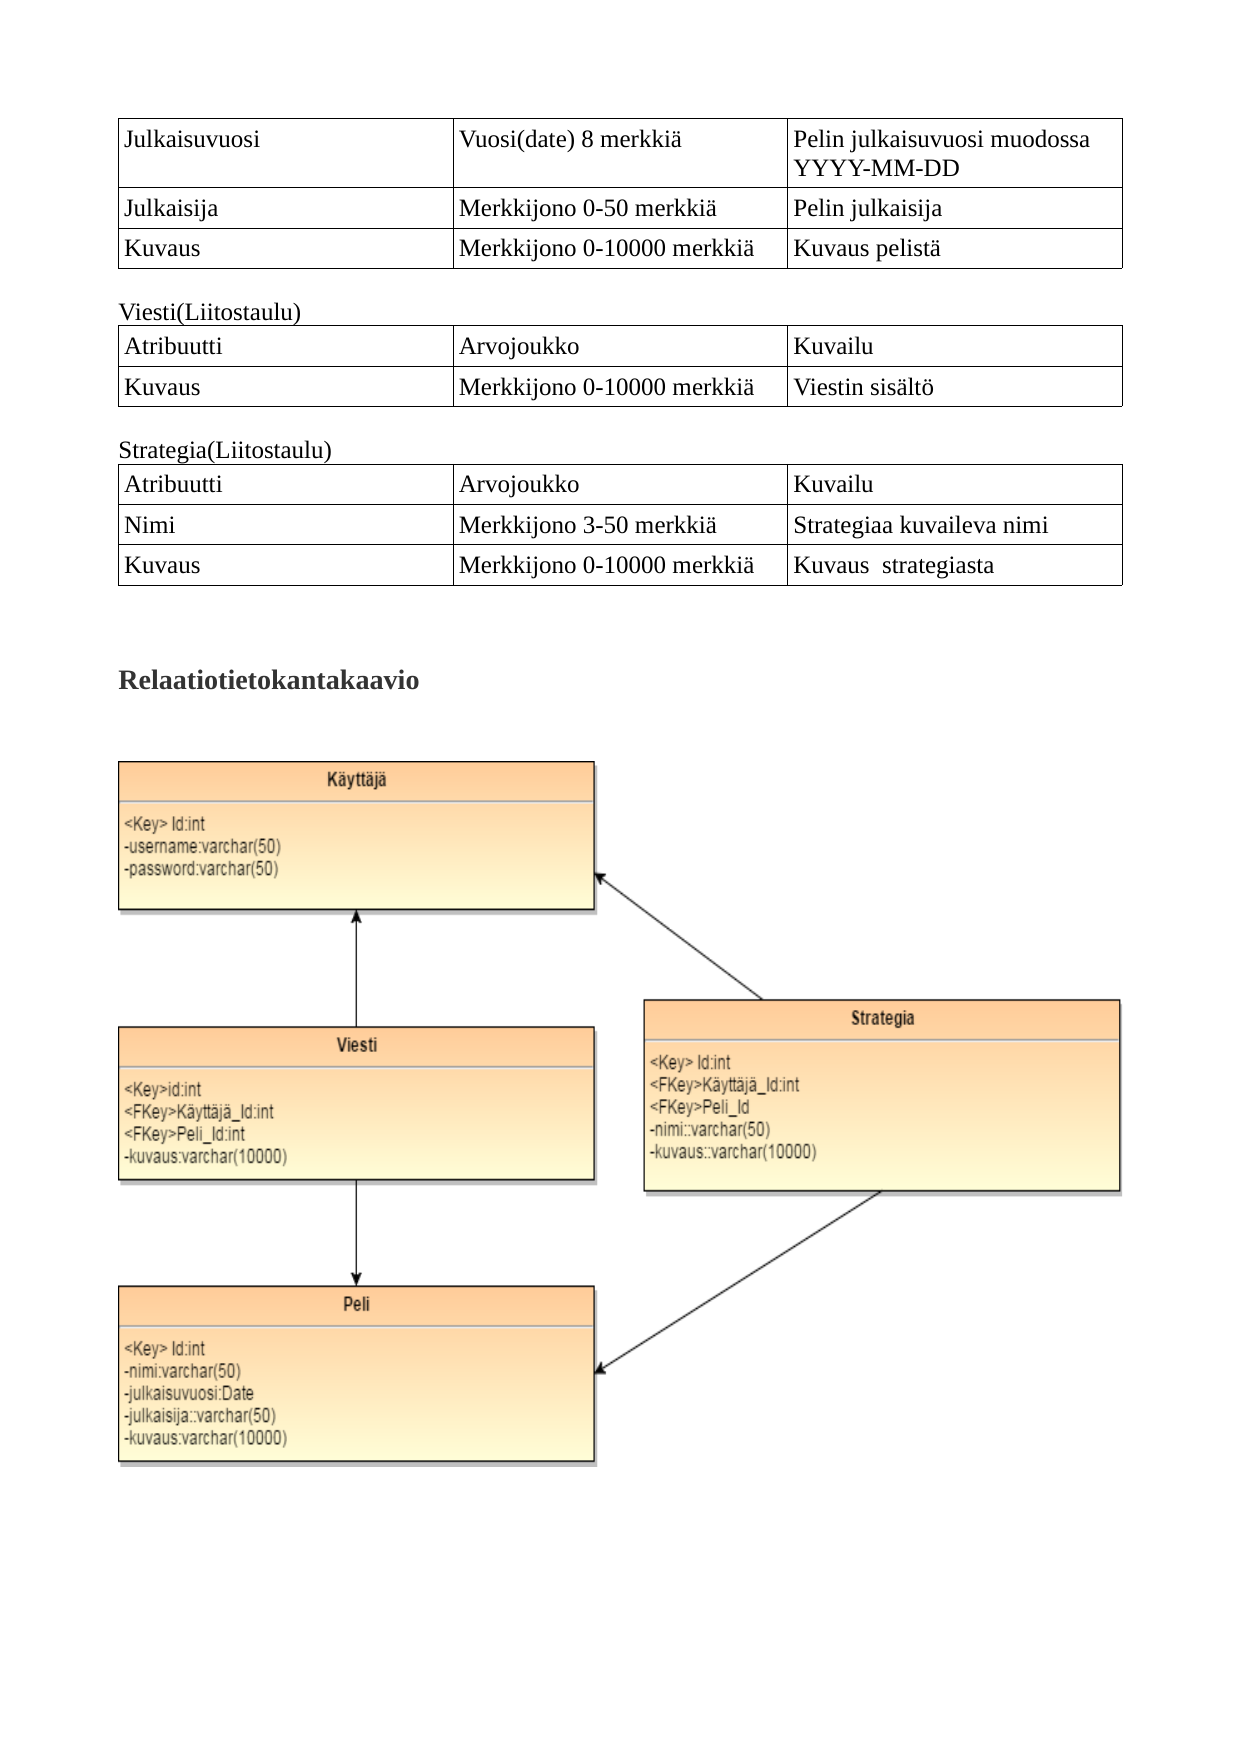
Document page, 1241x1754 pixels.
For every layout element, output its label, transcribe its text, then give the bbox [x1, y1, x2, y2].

table_cell Kuvaus pelistä [788, 229, 1122, 268]
table_cell Kuvaus [119, 367, 453, 406]
table_cell Merkkijono 0-10000 merkkiä [454, 229, 787, 268]
table_header Kuvailu [788, 326, 1122, 366]
table_cell Nimi [119, 505, 453, 544]
table_cell Julkaisija [119, 188, 453, 227]
table_header Atribuutti [119, 326, 453, 366]
table_cell Kuvaus strategiasta [788, 545, 1122, 584]
table_cell Julkaisuvuosi [119, 119, 453, 187]
table_cell Viestin sisältö [788, 367, 1122, 406]
table_cell Merkkijono 3-50 merkkiä [454, 505, 787, 544]
table_cell Merkkijono 0-50 merkkiä [454, 188, 787, 227]
table_cell Strategiaa kuvaileva nimi [788, 505, 1122, 544]
text Strategia(Liitostaulu) [118, 435, 1122, 464]
table_header Kuvailu [788, 465, 1122, 504]
table_header Arvojoukko [454, 326, 787, 366]
subtitle Relaatiotietokantakaavio [118, 663, 1122, 695]
table_cell Pelin julkaisuvuosi muodossa YYYY-MM-DD [788, 119, 1122, 187]
table_cell Pelin julkaisija [788, 188, 1122, 227]
table_cell Vuosi(date) 8 merkkiä [454, 119, 787, 187]
table_header Atribuutti [119, 465, 453, 504]
table_cell Merkkijono 0-10000 merkkiä [454, 545, 787, 584]
table_cell Kuvaus [119, 229, 453, 268]
text Viesti(Liitostaulu) [118, 297, 1122, 325]
table_cell Kuvaus [119, 545, 453, 584]
table_cell Merkkijono 0-10000 merkkiä [454, 367, 787, 406]
table_header Arvojoukko [454, 465, 787, 504]
